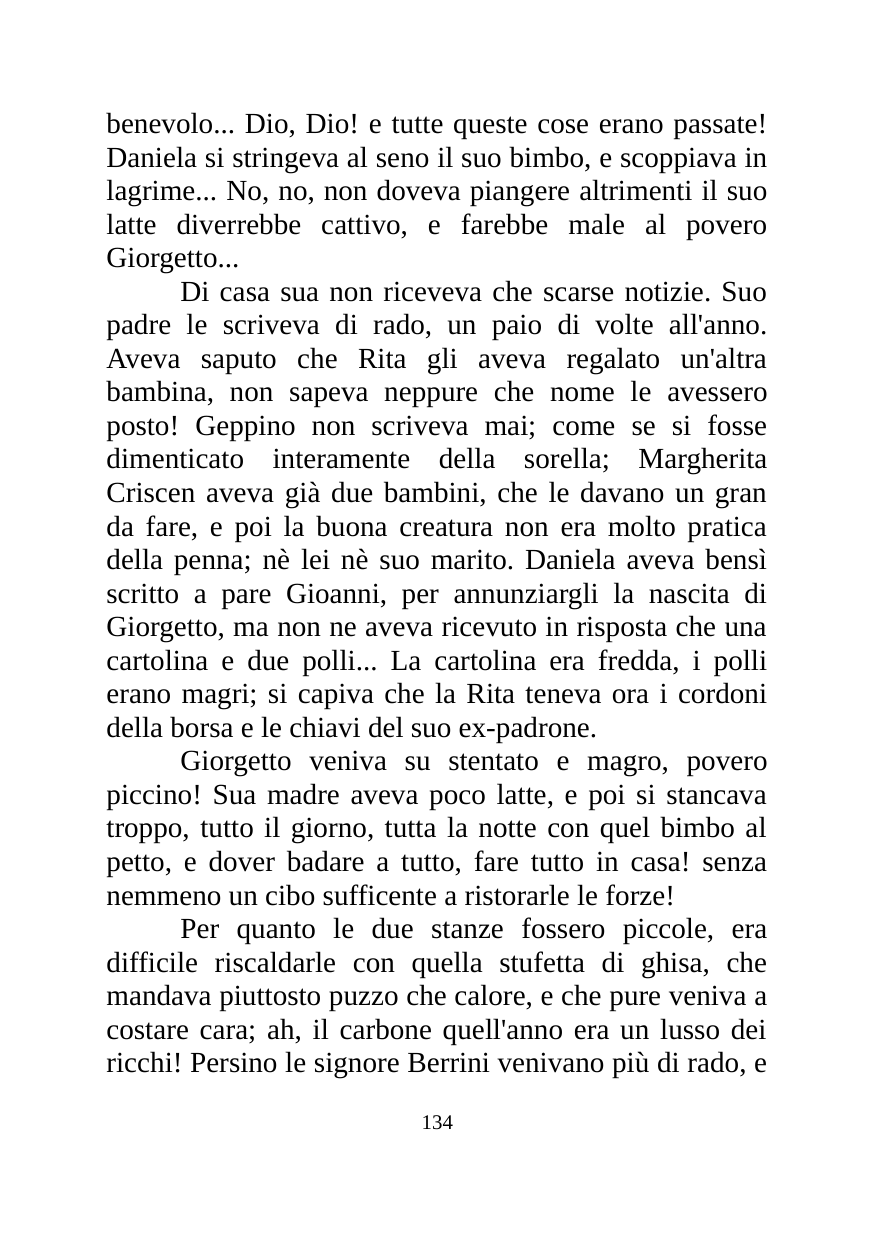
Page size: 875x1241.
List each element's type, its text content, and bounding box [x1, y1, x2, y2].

text Giorgetto veniva su stentato e magro, povero piccino! Sua madre aveva poco latte, e poi si stancava troppo, tutto il giorno, tutta la notte con quel bimbo al petto, e dover badare a tutto, fare tutto in casa! senza nemmeno un cibo sufficente a ristorarle le forze! [106, 743, 768, 911]
text benevolo... Dio, Dio! e tutte queste cose erano passate! Daniela si stringeva al seno il suo bimbo, e scoppiava in lagrime... No, no, non doveva piangere altrimenti il suo latte diverrebbe cattivo, e farebbe male al povero Giorgetto... [106, 106, 768, 274]
text Per quanto le due stanze fossero piccole, era difficile riscaldarle con quella stufetta di ghisa, che mandava piuttosto puzzo che calore, e che pure veniva a costare cara; ah, il carbone quell'anno era un lusso dei ricchi! Persino le signore Berrini venivano più di rado, e [106, 911, 768, 1079]
text Di casa sua non riceveva che scarse notizie. Suo padre le scriveva di rado, un paio di volte all'anno. Aveva saputo che Rita gli aveva regalato un'altra bambina, non sapeva neppure che nome le avessero posto! Geppino non scriveva mai; come se si fosse dimenticato interamente della sorella; Margherita Criscen aveva già due bambini, che le davano un gran da fare, e poi la buona creatura non era molto pratica della penna; nè lei nè suo marito. Daniela aveva bensì scritto a pare Gioanni, per annunziargli la nascita di Giorgetto, ma non ne aveva ricevuto in risposta che una cartolina e due polli... La cartolina era fredda, i polli erano magri; si capiva che la Rita teneva ora i cordoni della borsa e le chiavi del suo ex-padrone. [106, 274, 768, 743]
